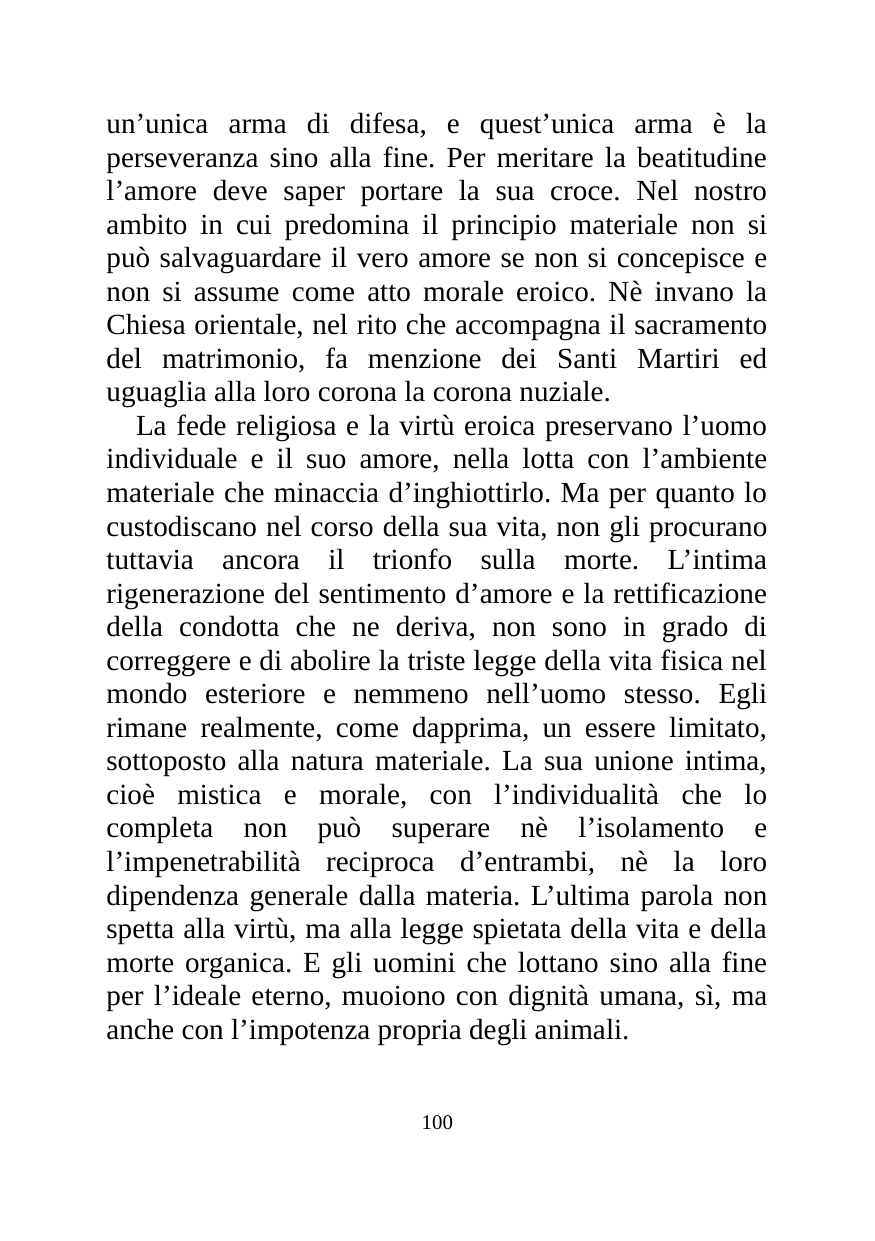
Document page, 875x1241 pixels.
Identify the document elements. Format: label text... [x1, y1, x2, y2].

text La fede religiosa e la virtù eroica preservano l’uomo individuale e il suo amore, nella lotta con l’ambiente materiale che minaccia d’inghiottirlo. Ma per quanto lo custodiscano nel corso della sua vita, non gli procurano tuttavia ancora il trionfo sulla morte. L’intima rigenerazione del sentimento d’amore e la rettificazione della condotta che ne deriva, non sono in grado di correggere e di abolire la triste legge della vita fisica nel mondo esteriore e nemmeno nell’uomo stesso. Egli rimane realmente, come dapprima, un essere limitato, sottoposto alla natura materiale. La sua unione intima, cioè mistica e morale, con l’individualità che lo completa non può superare nè l’isolamento e l’impenetrabilità reciproca d’entrambi, nè la loro dipendenza generale dalla materia. L’ultima parola non spetta alla virtù, ma alla legge spietata della vita e della morte organica. E gli uomini che lottano sino alla fine per l’ideale eterno, muoiono con dignità umana, sì, ma anche con l’impotenza propria degli animali. [106, 408, 768, 1045]
text un’unica arma di difesa, e quest’unica arma è la perseveranza sino alla fine. Per meritare la beatitudine l’amore deve saper portare la sua croce. Nel nostro ambito in cui predomina il principio materiale non si può salvaguardare il vero amore se non si concepisce e non si assume come atto morale eroico. Nè invano la Chiesa orientale, nel rito che accompagna il sacramento del matrimonio, fa menzione dei Santi Martiri ed uguaglia alla loro corona la corona nuziale. [106, 106, 768, 408]
